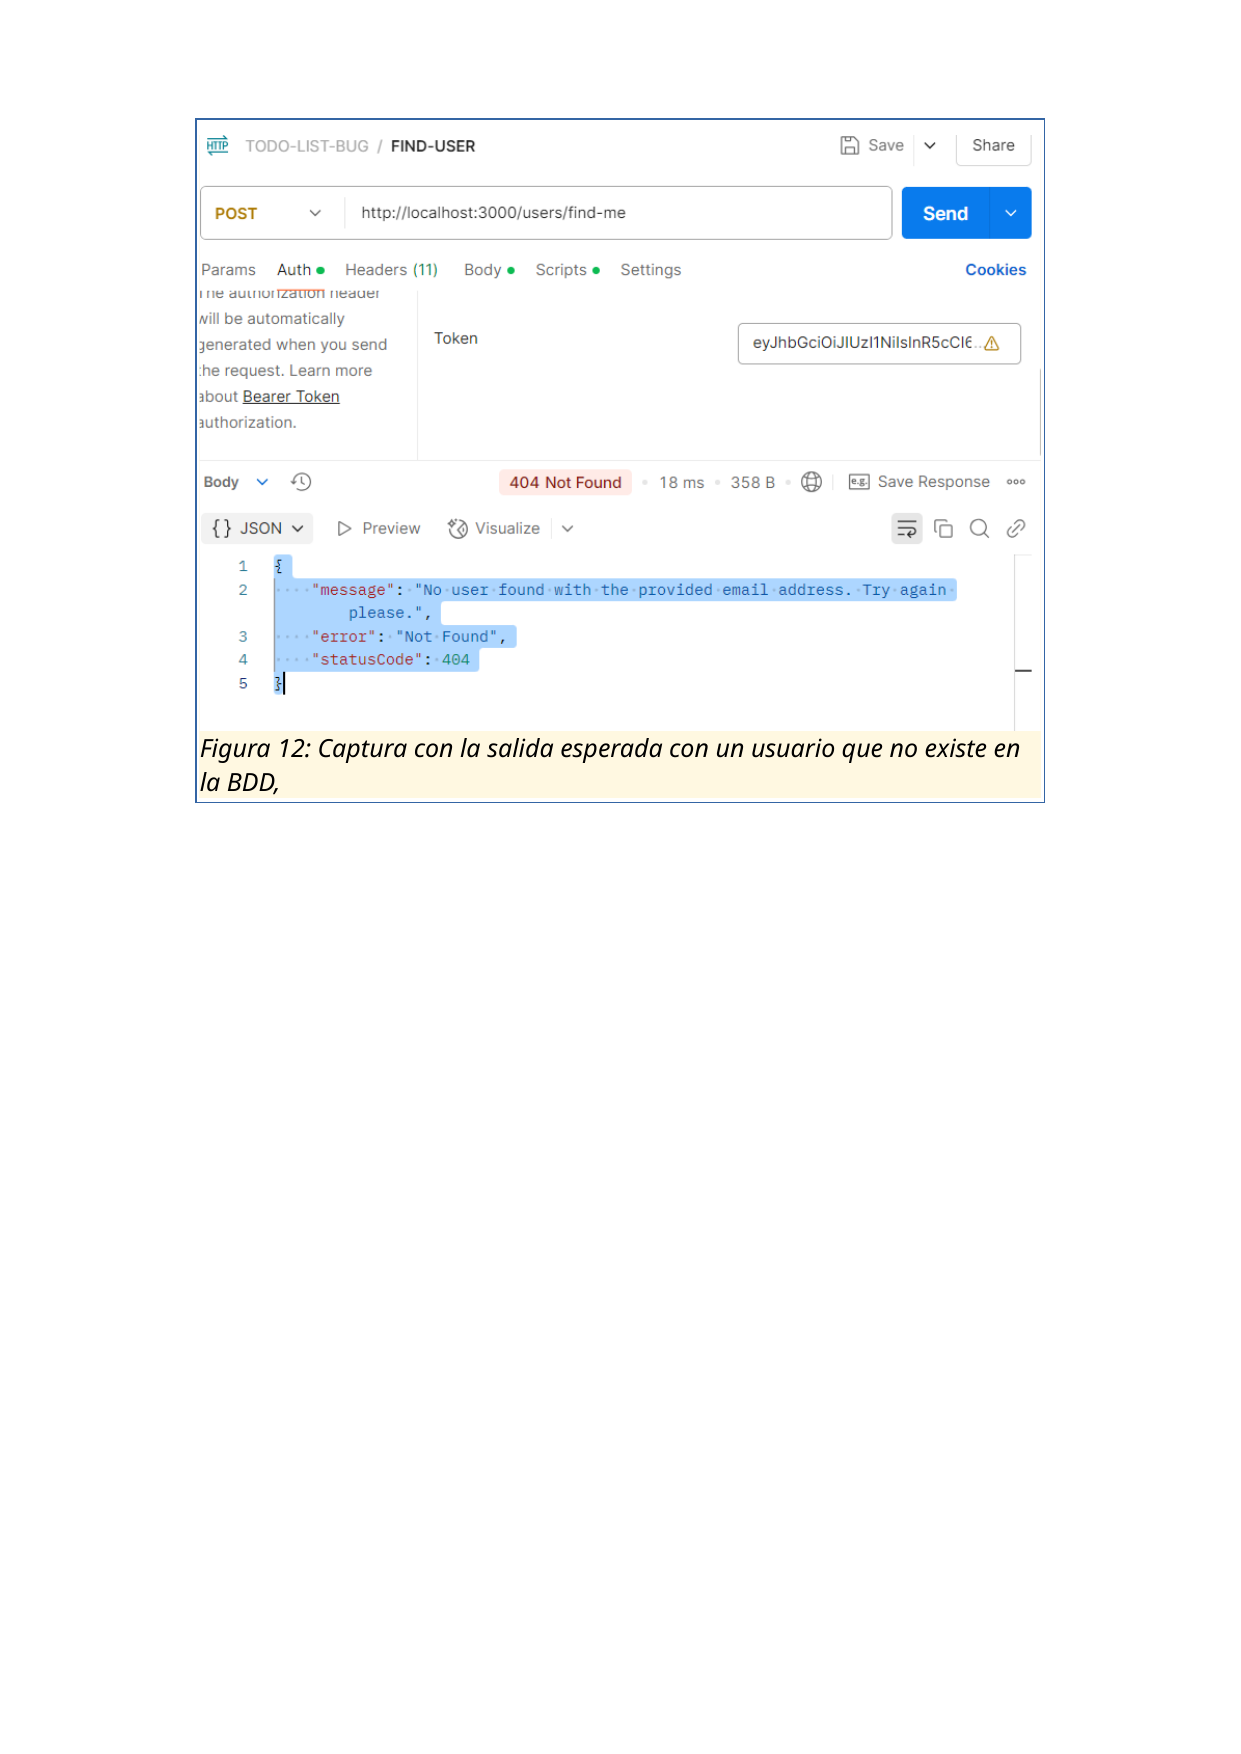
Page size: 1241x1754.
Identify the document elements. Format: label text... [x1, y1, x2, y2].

picture [199, 135, 1041, 731]
text Figura 12: Captura con la salida esperada con un usuario que no existe en la BDD, [199, 731, 1041, 798]
